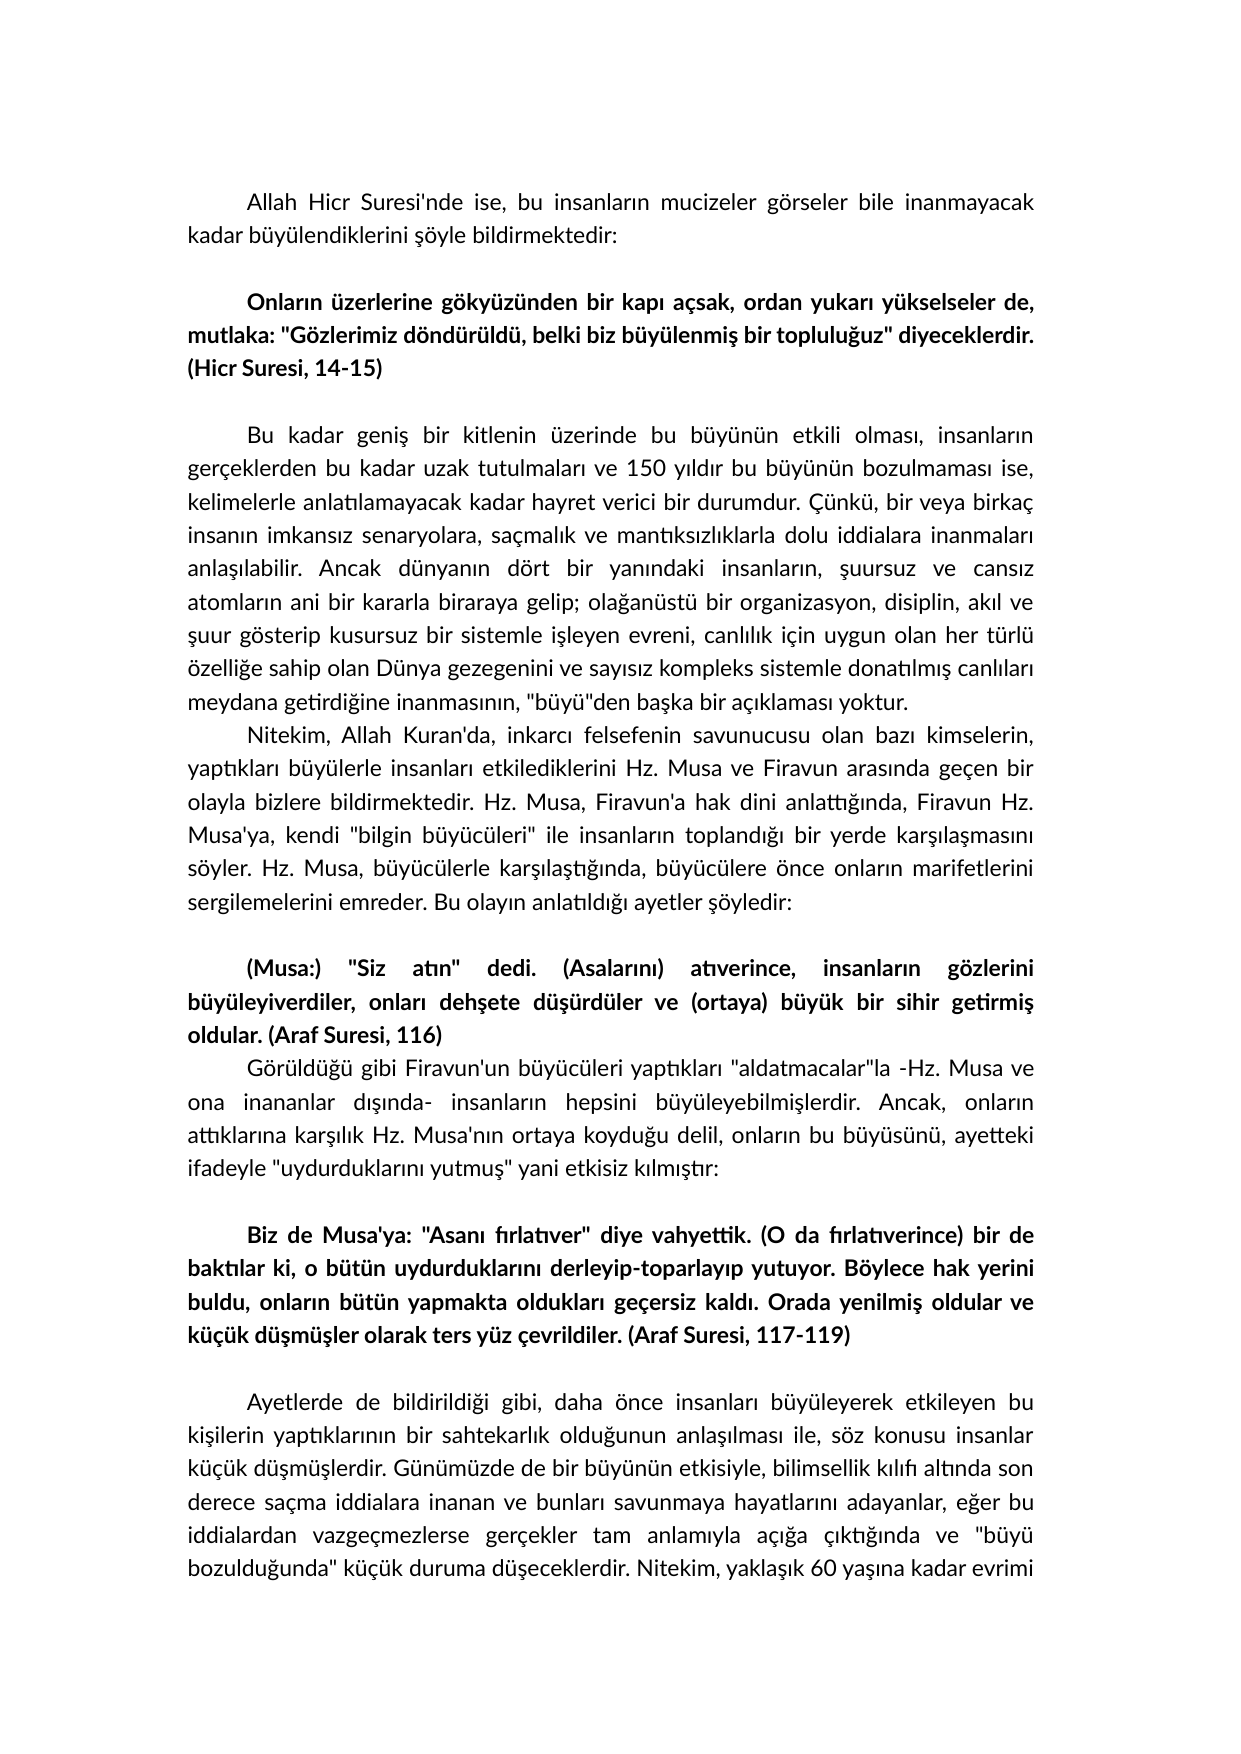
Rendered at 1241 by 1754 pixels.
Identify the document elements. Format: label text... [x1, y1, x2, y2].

text (Musa:) "Siz atın" dedi. (Asalarını) atıverince, insanların gözlerini büyüleyiverdiler, onları dehşete düşürdüler ve (ortaya) büyük bir sihir getirmiş oldular. (Araf Suresi, 116) [187, 950, 1035, 1050]
text Biz de Musa'ya: "Asanı fırlatıver" diye vahyettik. (O da fırlatıverince) bir de baktılar ki, o bütün uydurduklarını derleyip-toparlayıp yutuyor. Böylece hak yerini buldu, onların bütün yapmakta oldukları geçersiz kaldı. Orada yenilmiş oldular ve küçük düşmüşler olarak ters yüz çevrildiler. (Araf Suresi, 117-119) [187, 1217, 1035, 1350]
text Nitekim, Allah Kuran'da, inkarcı felsefenin savunucusu olan bazı kimselerin, yaptıkları büyülerle insanları etkilediklerini Hz. Musa ve Firavun arasında geçen bir olayla bizlere bildirmektedir. Hz. Musa, Firavun'a hak dini anlattığında, Firavun Hz. Musa'ya, kendi "bilgin büyücüleri" ile insanların toplandığı bir yerde karşılaşmasını söyler. Hz. Musa, büyücülerle karşılaştığında, büyücülere önce onların marifetlerini sergilemelerini emreder. Bu olayın anlatıldığı ayetler şöyledir: [187, 717, 1035, 917]
text Görüldüğü gibi Firavun'un büyücüleri yaptıkları "aldatmacalar"la -Hz. Musa ve ona inananlar dışında- insanların hepsini büyüleyebilmişlerdir. Ancak, onların attıklarına karşılık Hz. Musa'nın ortaya koyduğu delil, onların bu büyüsünü, ayetteki ifadeyle "uydurduklarını yutmuş" yani etkisiz kılmıştır: [187, 1050, 1035, 1183]
text Onların üzerlerine gökyüzünden bir kapı açsak, ordan yukarı yükselseler de, mutlaka: "Gözlerimiz döndürüldü, belki biz büyülenmiş bir topluluğuz" diyeceklerdir. (Hicr Suresi, 14-15) [187, 283, 1035, 383]
text Bu kadar geniş bir kitlenin üzerinde bu büyünün etkili olması, insanların gerçeklerden bu kadar uzak tutulmaları ve 150 yıldır bu büyünün bozulmaması ise, kelimelerle anlatılamayacak kadar hayret verici bir durumdur. Çünkü, bir veya birkaç insanın imkansız senaryolara, saçmalık ve mantıksızlıklarla dolu iddialara inanmaları anlaşılabilir. Ancak dünyanın dört bir yanındaki insanların, şuursuz ve cansız atomların ani bir kararla biraraya gelip; olağanüstü bir organizasyon, disiplin, akıl ve şuur gösterip kusursuz bir sistemle işleyen evreni, canlılık için uygun olan her türlü özelliğe sahip olan Dünya gezegenini ve sayısız kompleks sistemle donatılmış canlıları meydana getirdiğine inanmasının, "büyü"den başka bir açıklaması yoktur. [187, 417, 1035, 717]
text Ayetlerde de bildirildiği gibi, daha önce insanları büyüleyerek etkileyen bu kişilerin yaptıklarının bir sahtekarlık olduğunun anlaşılması ile, söz konusu insanlar küçük düşmüşlerdir. Günümüzde de bir büyünün etkisiyle, bilimsellik kılıfı altında son derece saçma iddialara inanan ve bunları savunmaya hayatlarını adayanlar, eğer bu iddialardan vazgeçmezlerse gerçekler tam anlamıyla açığa çıktığında ve "büyü bozulduğunda" küçük duruma düşeceklerdir. Nitekim, yaklaşık 60 yaşına kadar evrimi [187, 1383, 1035, 1583]
text Allah Hicr Suresi'nde ise, bu insanların mucizeler görseler bile inanmayacak kadar büyülendiklerini şöyle bildirmektedir: [187, 183, 1035, 250]
